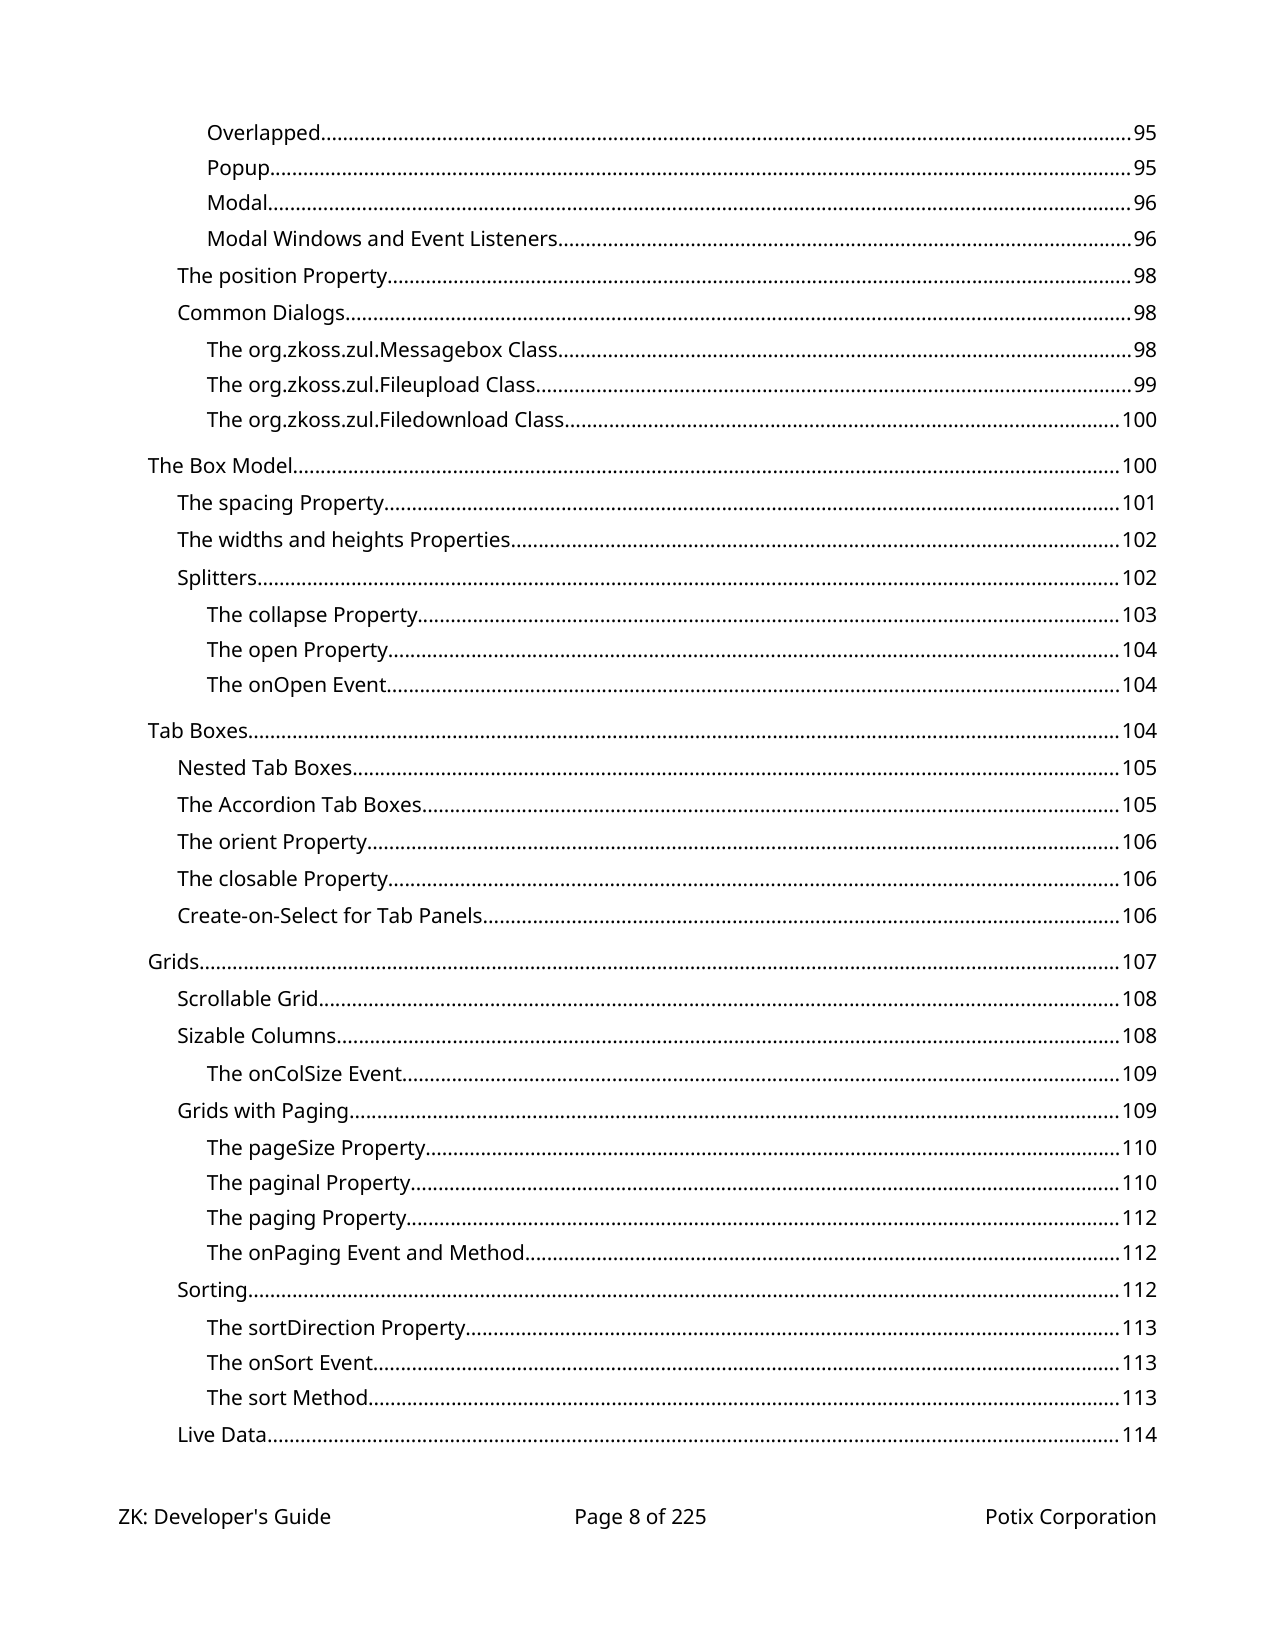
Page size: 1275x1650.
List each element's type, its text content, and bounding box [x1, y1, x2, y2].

text The paging Property 112 [207, 1203, 1157, 1231]
text The collapse Property 103 [207, 600, 1157, 628]
text Sorting 112 [177, 1276, 1157, 1304]
text The open Property 104 [207, 635, 1157, 663]
text The Box Model 100 [148, 451, 1157, 479]
text Modal 96 [207, 188, 1157, 217]
text Create-on-Select for Tab Panels 106 [177, 901, 1157, 930]
text The onOpen Event 104 [207, 670, 1157, 698]
text The paginal Property 110 [207, 1168, 1157, 1196]
text The orient Property 106 [177, 827, 1157, 856]
text The org.zkoss.zul.Fileupload Class 99 [207, 370, 1157, 398]
text Splitters 102 [177, 563, 1157, 591]
text The onPaging Event and Method 112 [207, 1238, 1157, 1267]
text Overlapped 95 [207, 118, 1157, 146]
text Grids with Paging 109 [177, 1096, 1157, 1124]
text The onSort Event 113 [207, 1348, 1157, 1376]
text The onColSize Event 109 [207, 1059, 1157, 1087]
text The closable Property 106 [177, 864, 1157, 893]
text Live Data 114 [177, 1420, 1157, 1448]
text Sizable Columns 108 [177, 1022, 1157, 1050]
text Scrollable Grid 108 [177, 984, 1157, 1013]
text The spacing Property 101 [177, 488, 1157, 517]
text The org.zkoss.zul.Messagebox Class 98 [207, 335, 1157, 363]
text Tab Boxes 104 [148, 716, 1157, 744]
text The sort Method 113 [207, 1383, 1157, 1411]
text Grids 107 [148, 947, 1157, 976]
text Modal Windows and Event Listeners 96 [207, 224, 1157, 252]
text The pageSize Property 110 [207, 1133, 1157, 1161]
text Popup 95 [207, 153, 1157, 182]
text The position Property 98 [177, 261, 1157, 289]
text Nested Tab Boxes 105 [177, 753, 1157, 781]
text The sortDirection Property 113 [207, 1313, 1157, 1341]
text The org.zkoss.zul.Filedownload Class 100 [207, 405, 1157, 434]
text The Accordion Tab Boxes 105 [177, 790, 1157, 818]
text The widths and heights Properties 102 [177, 526, 1157, 554]
text Common Dialogs 98 [177, 298, 1157, 326]
